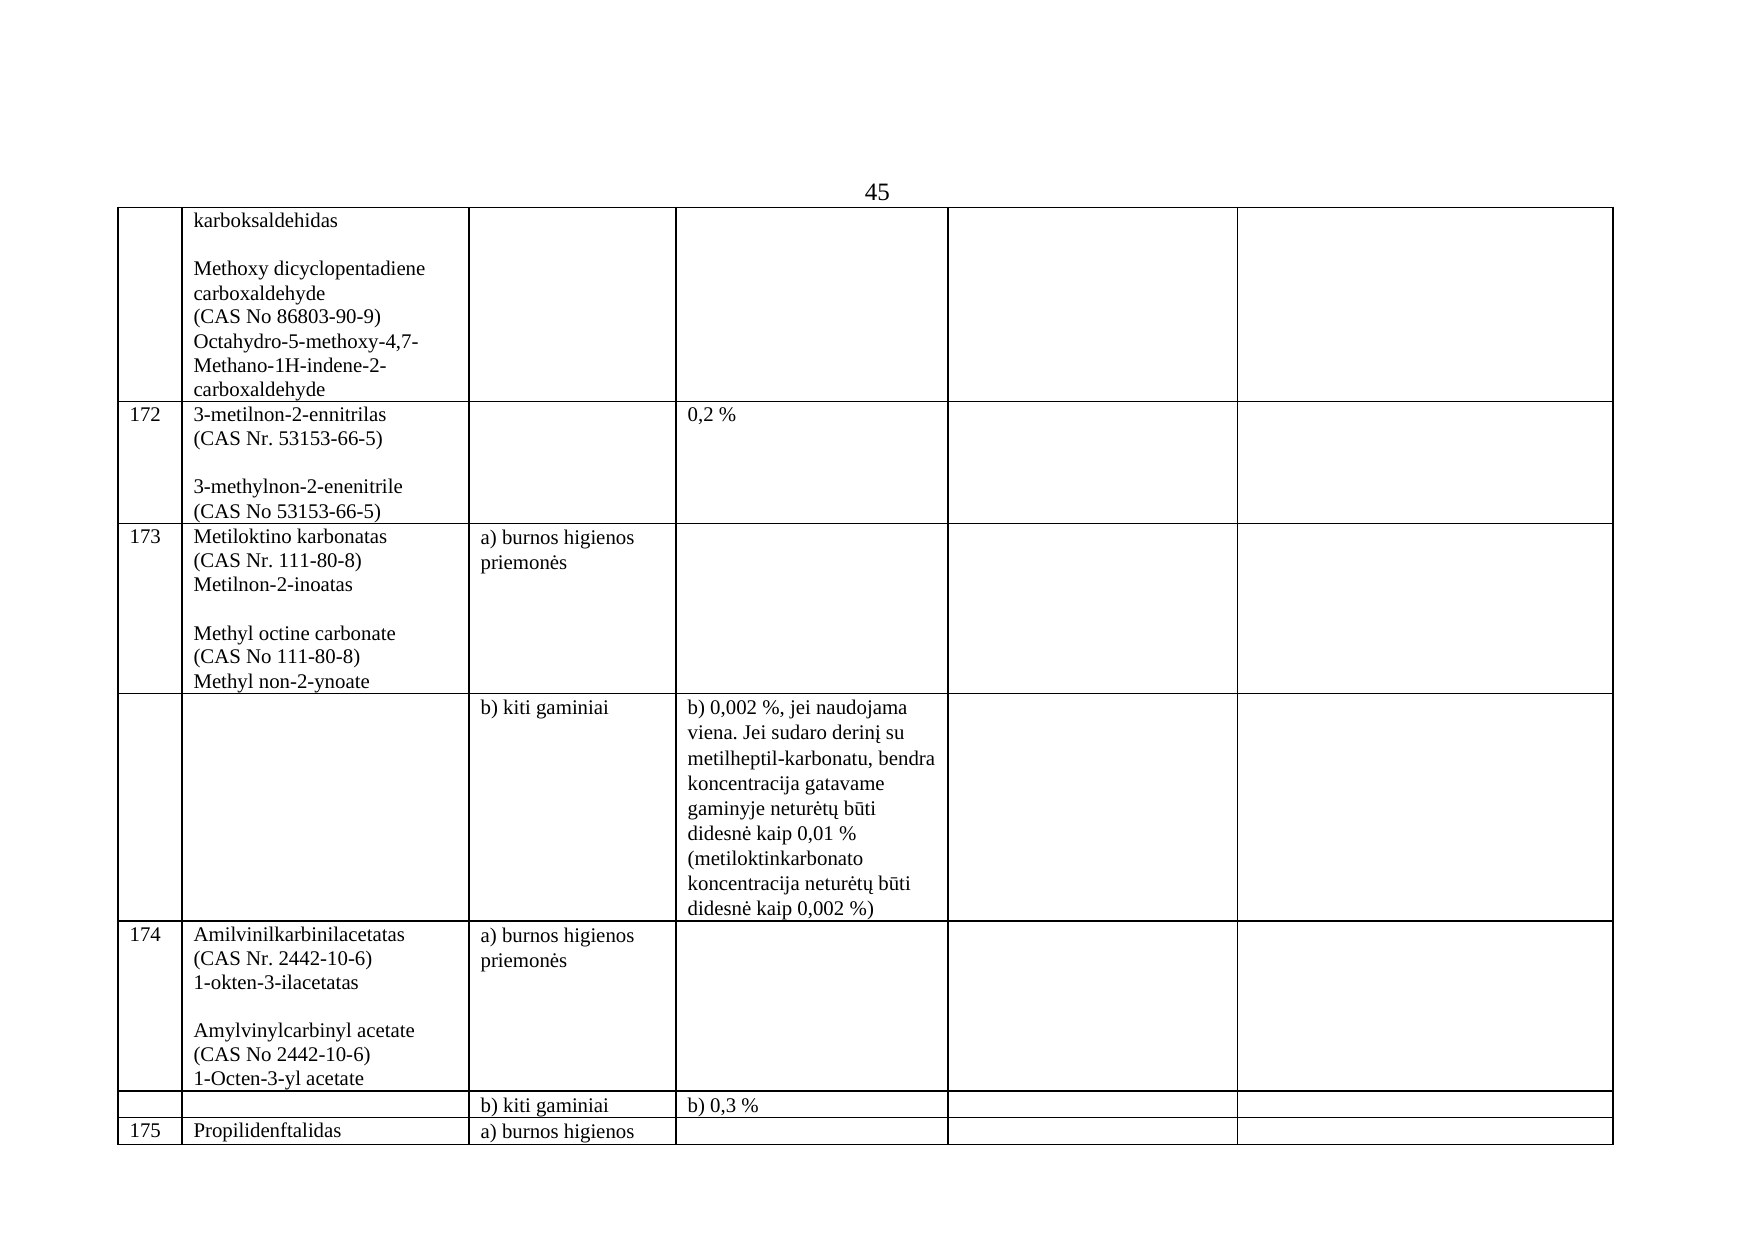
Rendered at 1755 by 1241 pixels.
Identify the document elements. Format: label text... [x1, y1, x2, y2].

table_cell [949, 1092, 1237, 1117]
table_cell [1238, 524, 1612, 693]
table_cell [1614, 1117, 1754, 1143]
table_cell Amilvinilkarbinilacetatas (CAS Nr. 2442-10-6) 1-okten-3-ilacetatas Amylvinylcarbinyl acetate (CAS No 2442-10-6) 1-Octen-3-yl acetate [183, 922, 468, 1090]
table_cell [949, 694, 1237, 920]
table_cell [949, 402, 1237, 523]
table_cell [183, 1092, 468, 1117]
table_cell b) 0,3 % [677, 1092, 947, 1117]
table_cell [119, 694, 181, 920]
table_cell [949, 1118, 1237, 1143]
table_cell Propilidenftalidas [183, 1118, 468, 1143]
table_cell [1614, 523, 1754, 693]
table_cell [1614, 207, 1754, 401]
table_cell [677, 524, 947, 693]
table_cell [1238, 1092, 1612, 1117]
table_cell [183, 694, 468, 920]
table_cell [949, 208, 1237, 401]
table_cell [677, 208, 947, 401]
table_cell Metiloktino karbonatas (CAS Nr. 111-80-8) Metilnon-2-inoatas Methyl octine carbonate (CAS No 111-80-8) Methyl non-2-ynoate [183, 524, 468, 693]
table_cell [949, 524, 1237, 693]
table_cell [470, 208, 675, 401]
table_cell b) kiti gaminiai [470, 1092, 675, 1117]
table_cell [1238, 1118, 1612, 1143]
table_cell a) burnos higienos priemonės [470, 922, 675, 1090]
table_cell [1238, 694, 1612, 920]
table_cell [470, 402, 675, 523]
table_cell 3-metilnon-2-ennitrilas (CAS Nr. 53153-66-5) 3-methylnon-2-enenitrile (CAS No 53153-66-5) [183, 402, 468, 523]
table_cell 173 [119, 524, 181, 693]
table_cell [119, 1092, 181, 1117]
table_cell [1238, 922, 1612, 1090]
table_cell 175 [119, 1118, 181, 1143]
table_cell [677, 922, 947, 1090]
table_cell 174 [119, 922, 181, 1090]
table_cell [1238, 208, 1612, 401]
table_cell [949, 922, 1237, 1090]
table_cell [1238, 402, 1612, 523]
table_cell 172 [119, 402, 181, 523]
table_cell [1614, 920, 1754, 1090]
table_cell [119, 208, 181, 401]
table_cell a) burnos higienos [470, 1118, 675, 1143]
table_cell [1614, 693, 1754, 920]
table_cell b) kiti gaminiai [470, 694, 675, 920]
table_cell a) burnos higienos priemonės [470, 524, 675, 693]
table_cell b) 0,002 %, jei naudojama viena. Jei sudaro derinį su metilheptil-karbonatu, bendra koncentracija gatavame gaminyje neturėtų būti didesnė kaip 0,01 % (metiloktinkarbonato koncentracija neturėtų būti didesnė kaip 0,002 %) [677, 694, 947, 920]
table_cell [1614, 1090, 1754, 1117]
table_cell [1614, 401, 1754, 523]
table_cell 0,2 % [677, 402, 947, 523]
table_cell karboksaldehidas Methoxy dicyclopentadiene carboxaldehyde (CAS No 86803-90-9) Octahydro-5-methoxy-4,7-Methano-1H-indene-2-carboxaldehyde [183, 208, 468, 401]
table_cell [677, 1118, 947, 1143]
